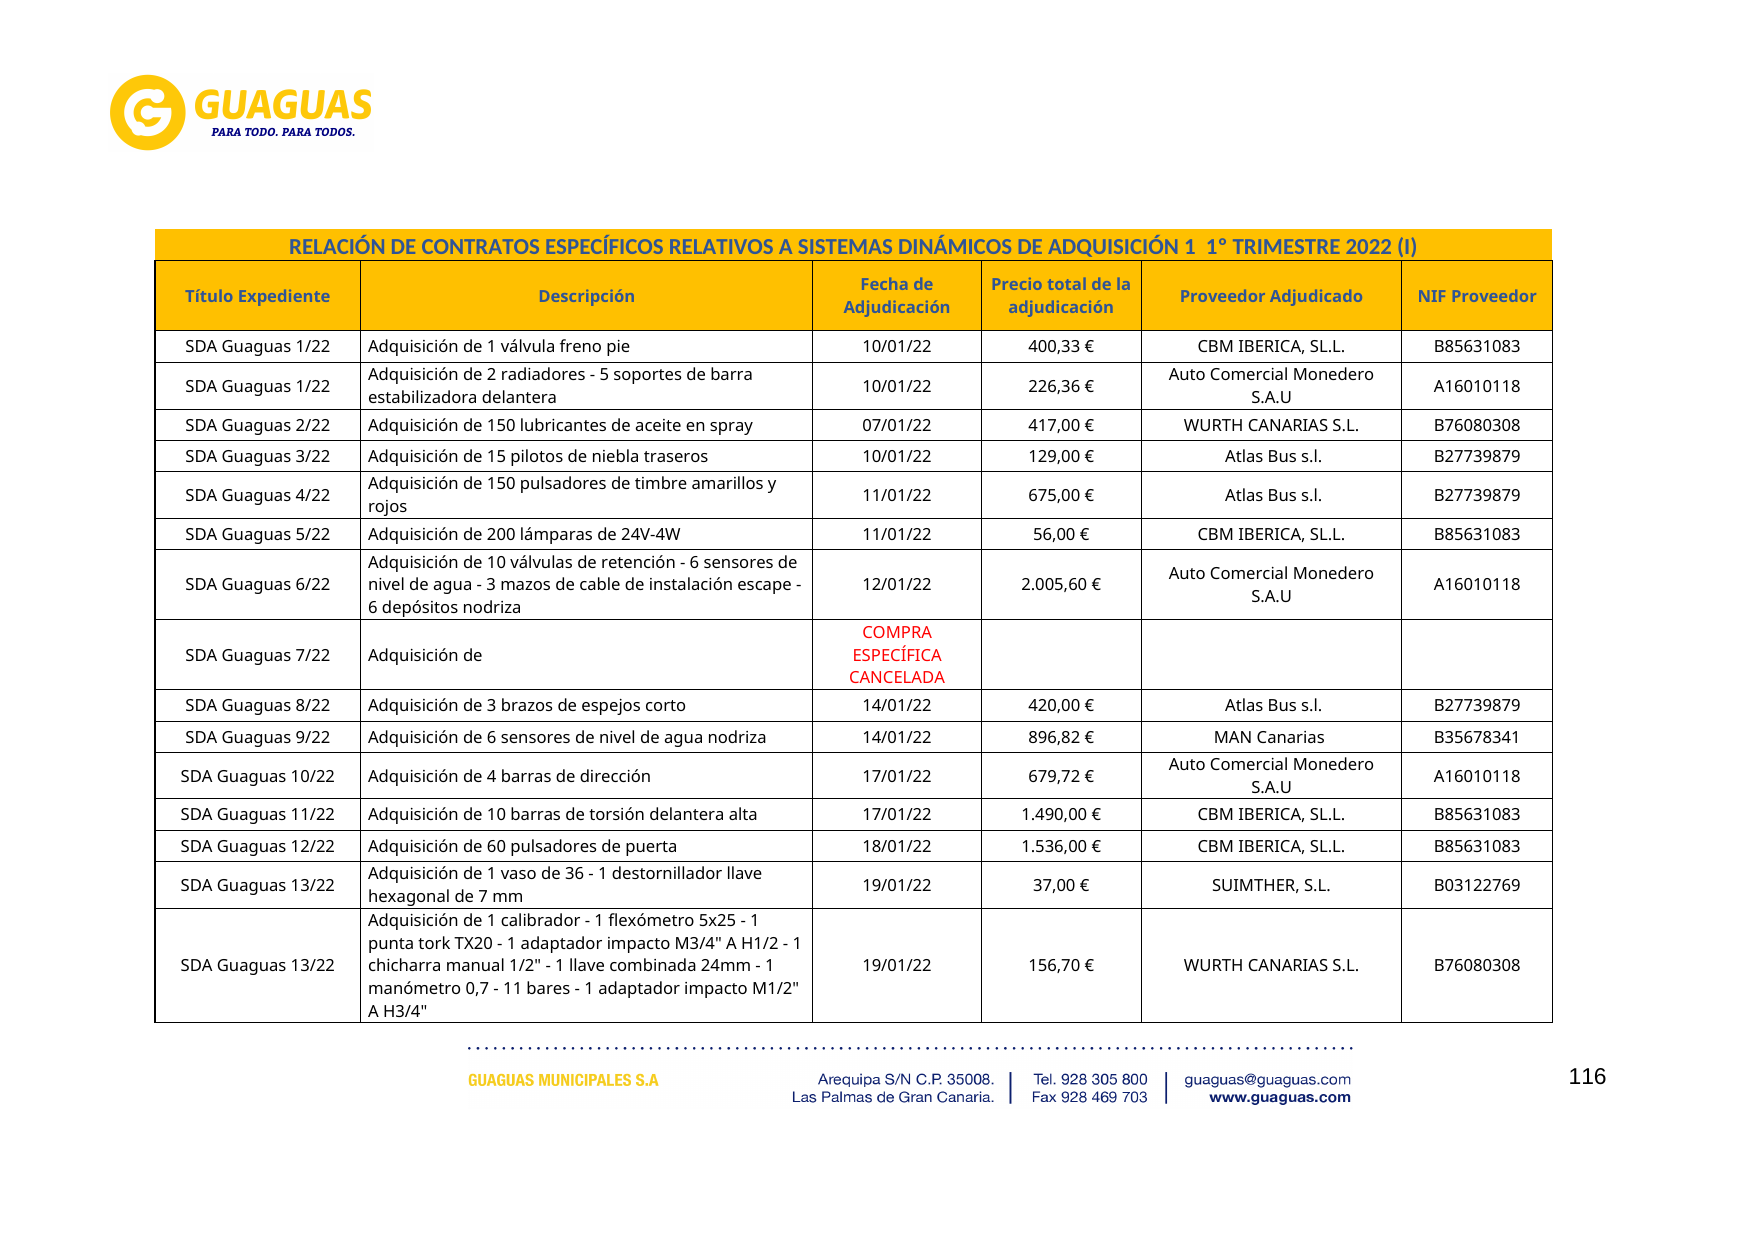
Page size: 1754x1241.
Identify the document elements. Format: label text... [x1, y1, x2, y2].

table_cell CBM IBERICA, SL.L. [1142, 519, 1401, 549]
table_cell 1.490,00 € [982, 799, 1141, 829]
table_cell B35678341 [1402, 722, 1552, 752]
table_cell B85631083 [1402, 331, 1552, 362]
table_cell Adquisición de 2 radiadores - 5 soportes de barra estabilizadora delantera [361, 363, 812, 408]
table_cell B27739879 [1402, 472, 1552, 517]
table_cell 17/01/22 [813, 753, 981, 798]
table_cell SUIMTHER, S.L. [1142, 862, 1401, 908]
table_cell [1402, 620, 1552, 689]
table_cell 10/01/22 [813, 363, 981, 408]
table_cell SDA Guaguas 2/22 [156, 410, 360, 440]
table_cell SDA Guaguas 7/22 [156, 620, 360, 689]
table_cell SDA Guaguas 3/22 [156, 441, 360, 471]
table_cell 11/01/22 [813, 519, 981, 549]
table_cell SDA Guaguas 5/22 [156, 519, 360, 549]
table_cell Adquisición de 60 pulsadores de puerta [361, 831, 812, 861]
table_cell CBM IBERICA, SL.L. [1142, 831, 1401, 861]
table_cell CBM IBERICA, SL.L. [1142, 331, 1401, 362]
table_cell 129,00 € [982, 441, 1141, 471]
table_cell SDA Guaguas 6/22 [156, 550, 360, 619]
table_cell 07/01/22 [813, 410, 981, 440]
table_cell 1.536,00 € [982, 831, 1141, 861]
table_cell 417,00 € [982, 410, 1141, 440]
table_cell Adquisición de 6 sensores de nivel de agua nodriza [361, 722, 812, 752]
table_cell 10/01/22 [813, 441, 981, 471]
table_cell WURTH CANARIAS S.L. [1142, 909, 1401, 1022]
table_cell B85631083 [1402, 831, 1552, 861]
table_cell Adquisición de 15 pilotos de niebla traseros [361, 441, 812, 471]
table_cell Adquisición de [361, 620, 812, 689]
table_cell Adquisición de 10 barras de torsión delantera alta [361, 799, 812, 829]
table_cell B76080308 [1402, 909, 1552, 1022]
table_cell Atlas Bus s.l. [1142, 441, 1401, 471]
table_cell Adquisición de 1 válvula freno pie [361, 331, 812, 362]
table_cell SDA Guaguas 1/22 [156, 331, 360, 362]
table_cell COMPRA ESPECÍFICA CANCELADA [813, 620, 981, 689]
table_cell 19/01/22 [813, 862, 981, 908]
table_cell 10/01/22 [813, 331, 981, 362]
table_cell Atlas Bus s.l. [1142, 472, 1401, 517]
table_cell 226,36 € [982, 363, 1141, 408]
table_cell [1142, 620, 1401, 689]
table_cell Auto Comercial Monedero S.A.U [1142, 550, 1401, 619]
table_cell NIF Proveedor [1402, 261, 1552, 330]
table_cell WURTH CANARIAS S.L. [1142, 410, 1401, 440]
table_cell A16010118 [1402, 753, 1552, 798]
table_cell SDA Guaguas 8/22 [156, 690, 360, 721]
table_cell SDA Guaguas 4/22 [156, 472, 360, 517]
table_cell A16010118 [1402, 363, 1552, 408]
table_cell 896,82 € [982, 722, 1141, 752]
table_cell B27739879 [1402, 441, 1552, 471]
table_cell Adquisición de 4 barras de dirección [361, 753, 812, 798]
table_cell 679,72 € [982, 753, 1141, 798]
table_cell Título Expediente [156, 261, 360, 330]
table_cell Proveedor Adjudicado [1142, 261, 1401, 330]
table_cell Adquisición de 3 brazos de espejos corto [361, 690, 812, 721]
table_cell Adquisición de 10 válvulas de retención - 6 sensores de nivel de agua - 3 mazos de cable de instalación escape - 6 depósitos nodriza [361, 550, 812, 619]
table_header RELACIÓN DE CONTRATOS ESPECÍFICOS RELATIVOS A SISTEMAS DINÁMICOS DE ADQUISICIÓN 1 1º TRIMESTRE 2022 (I) [155, 229, 1552, 260]
table_cell SDA Guaguas 13/22 [156, 909, 360, 1022]
table_cell SDA Guaguas 12/22 [156, 831, 360, 861]
table_cell Atlas Bus s.l. [1142, 690, 1401, 721]
table_cell 12/01/22 [813, 550, 981, 619]
table_cell B27739879 [1402, 690, 1552, 721]
table_cell B03122769 [1402, 862, 1552, 908]
table_cell 19/01/22 [813, 909, 981, 1022]
table_cell Fecha de Adjudicación [813, 261, 981, 330]
table_cell [982, 620, 1141, 689]
table_cell B85631083 [1402, 799, 1552, 829]
table_cell SDA Guaguas 13/22 [156, 862, 360, 908]
table_cell 156,70 € [982, 909, 1141, 1022]
table_cell A16010118 [1402, 550, 1552, 619]
table_cell Adquisición de 1 vaso de 36 - 1 destornillador llave hexagonal de 7 mm [361, 862, 812, 908]
table_cell SDA Guaguas 9/22 [156, 722, 360, 752]
table_cell SDA Guaguas 11/22 [156, 799, 360, 829]
table_cell 675,00 € [982, 472, 1141, 517]
table_cell 14/01/22 [813, 722, 981, 752]
table_cell 37,00 € [982, 862, 1141, 908]
table_cell Descripción [361, 261, 812, 330]
table_cell Adquisición de 150 pulsadores de timbre amarillos y rojos [361, 472, 812, 517]
table_cell Auto Comercial Monedero S.A.U [1142, 753, 1401, 798]
table_cell Adquisición de 1 calibrador - 1 flexómetro 5x25 - 1 punta tork TX20 - 1 adaptador impacto M3/4" A H1/2 - 1 chicharra manual 1/2" - 1 llave combinada 24mm - 1 manómetro 0,7 - 11 bares - 1 adaptador impacto M1/2" A H3/4" [361, 909, 812, 1022]
table_cell 56,00 € [982, 519, 1141, 549]
table_cell 2.005,60 € [982, 550, 1141, 619]
table_cell 14/01/22 [813, 690, 981, 721]
table_cell CBM IBERICA, SL.L. [1142, 799, 1401, 829]
table_cell 420,00 € [982, 690, 1141, 721]
table_cell 18/01/22 [813, 831, 981, 861]
table_cell 17/01/22 [813, 799, 981, 829]
table_cell B76080308 [1402, 410, 1552, 440]
table_cell Adquisición de 150 lubricantes de aceite en spray [361, 410, 812, 440]
table_cell Adquisición de 200 lámparas de 24V-4W [361, 519, 812, 549]
table_cell 11/01/22 [813, 472, 981, 517]
table_cell SDA Guaguas 1/22 [156, 363, 360, 408]
table_cell 400,33 € [982, 331, 1141, 362]
table_cell Auto Comercial Monedero S.A.U [1142, 363, 1401, 408]
table_cell Precio total de la adjudicación [982, 261, 1141, 330]
table_cell MAN Canarias [1142, 722, 1401, 752]
table_cell B85631083 [1402, 519, 1552, 549]
table_cell SDA Guaguas 10/22 [156, 753, 360, 798]
